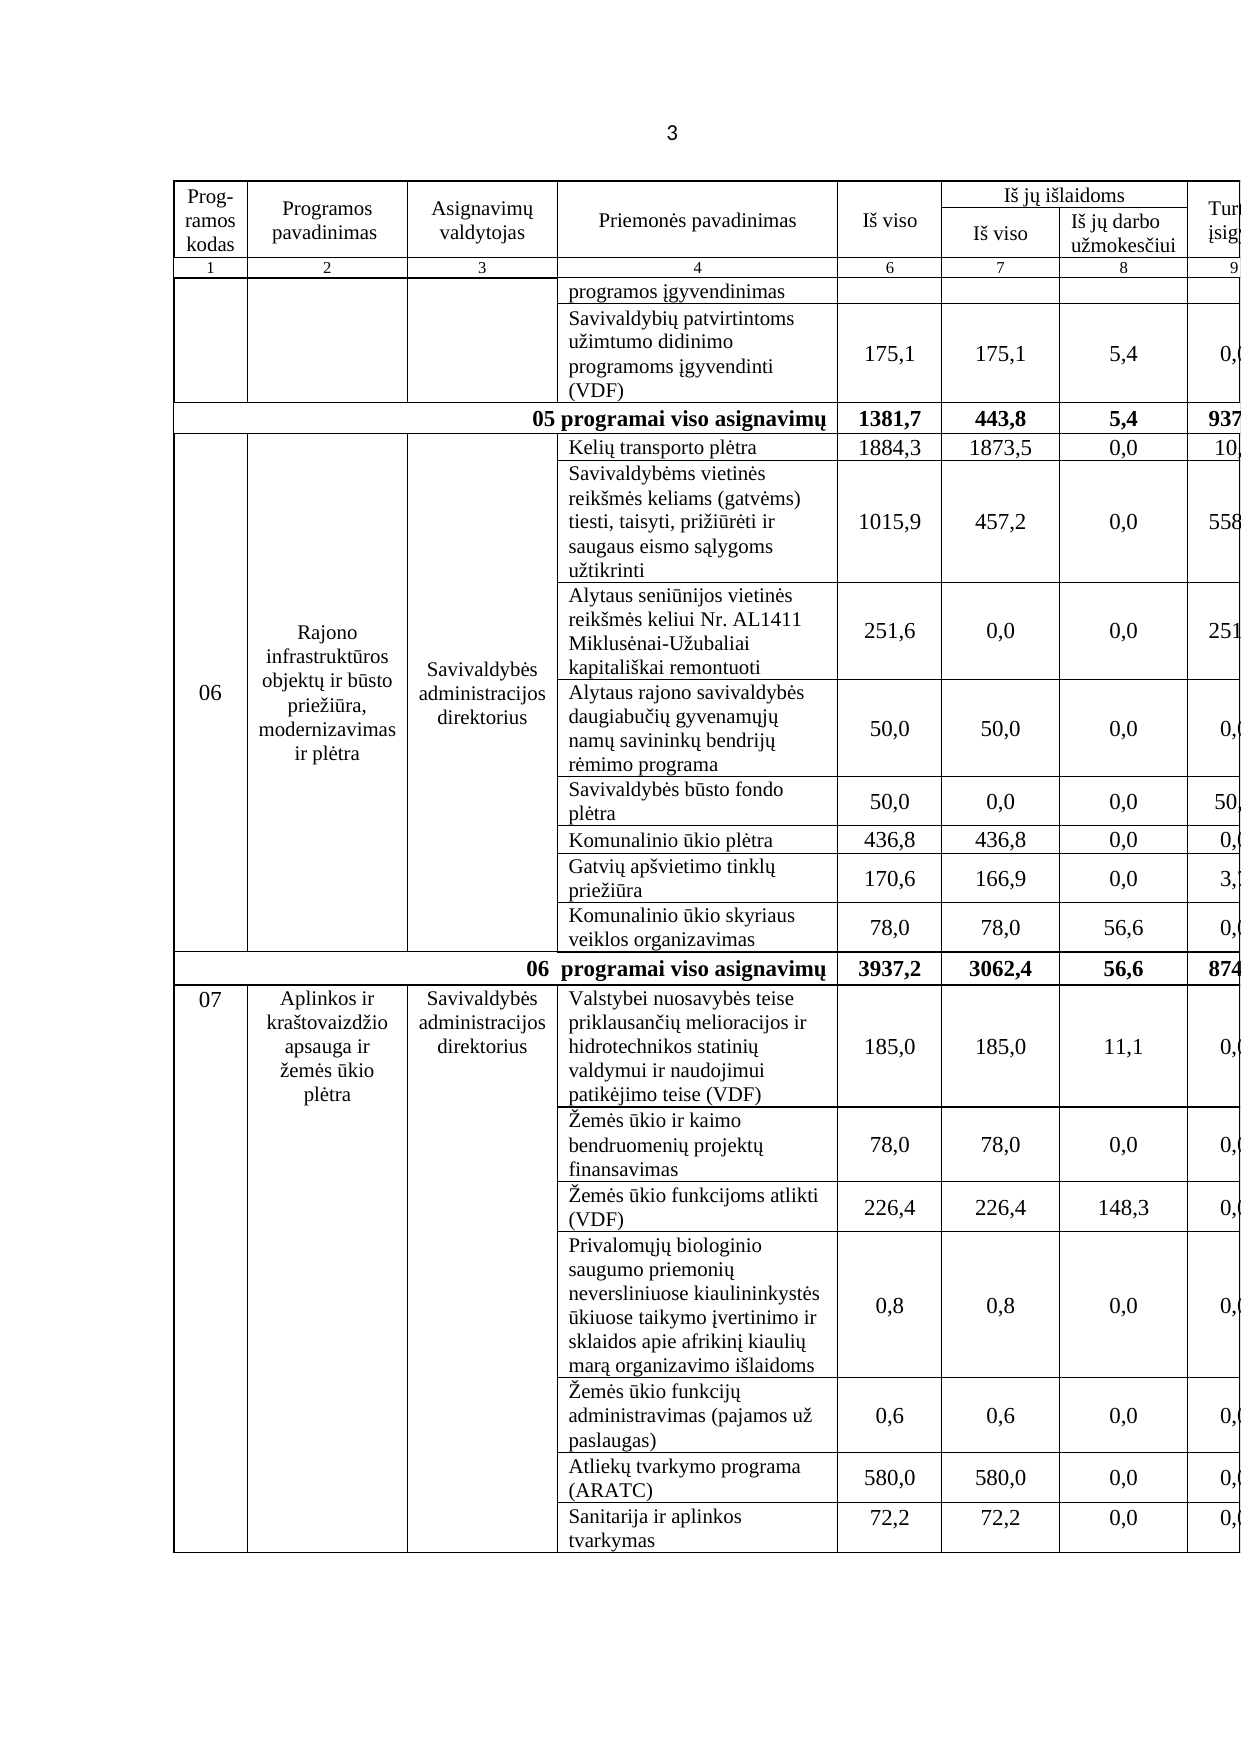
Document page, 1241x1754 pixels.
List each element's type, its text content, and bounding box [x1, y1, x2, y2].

table_cell 436,8 [838, 826, 941, 853]
table_cell 0,0 [1188, 1232, 1239, 1377]
table_cell 9 [1188, 258, 1240, 277]
table_cell Sanitarija ir aplinkos tvarkymas [558, 1503, 837, 1552]
table_cell 0,8 [838, 1232, 941, 1377]
table_cell 78,0 [942, 903, 1059, 951]
table_cell 185,0 [838, 986, 941, 1106]
table_cell 0,8 [942, 1232, 1059, 1377]
table_cell 0,0 [1188, 986, 1239, 1106]
table_cell Valstybei nuosavybės teise priklausančių melioracijos ir hidrotechnikos statinių valdymui ir naudojimui patikėjimo teise (VDF) [558, 986, 837, 1106]
table_cell 72,2 [942, 1503, 1059, 1552]
table_cell 3,7 [1188, 854, 1239, 902]
table_cell Privalomųjų biologinio saugumo priemonių neversliniuose kiaulininkystės ūkiuose taikymo įvertinimo ir sklaidos apie afrikinį kiaulių marą organizavimo išlaidoms [558, 1232, 837, 1377]
table_cell 78,0 [838, 1108, 941, 1181]
table_cell 166,9 [942, 854, 1059, 902]
table_cell Iš viso [942, 208, 1059, 257]
table_cell 06 programai viso asignavimų [175, 952, 837, 984]
table_cell 0,0 [1188, 304, 1239, 402]
table_cell 72,2 [838, 1503, 941, 1552]
table_cell 50,0 [942, 680, 1059, 776]
table_cell Komunalinio ūkio skyriaus veiklos organizavimas [558, 903, 837, 951]
table_cell 0,0 [1060, 680, 1187, 776]
table_cell 0,0 [1060, 777, 1187, 825]
table_cell 0,0 [1188, 826, 1239, 853]
table_cell 0,0 [1188, 1503, 1239, 1552]
table_cell 50,0 [838, 777, 941, 825]
table_cell Aplinkos ir kraštovaizdžio apsauga ir žemės ūkio plėtra [248, 986, 407, 1552]
table_cell 0,0 [1188, 1453, 1239, 1502]
table_cell [248, 279, 407, 402]
table_cell [1060, 278, 1187, 303]
table_cell 0,0 [1060, 583, 1187, 679]
table_cell 580,0 [838, 1453, 941, 1502]
table_cell 11,1 [1060, 986, 1187, 1106]
table_cell 0,6 [942, 1378, 1059, 1452]
table_cell 0,0 [1188, 680, 1239, 776]
table_cell 07 [175, 986, 247, 1552]
table_cell Savivaldybės administracijos direktorius [408, 434, 557, 951]
table_cell 0,0 [1188, 903, 1239, 951]
table_cell 251,6 [1188, 583, 1239, 679]
table_cell 56,6 [1060, 953, 1187, 984]
table_cell 226,4 [838, 1182, 941, 1231]
table_header Iš jų išlaidoms [942, 182, 1187, 207]
table_cell Kelių transporto plėtra [558, 434, 837, 460]
table_cell 4 [558, 258, 837, 277]
table_cell 436,8 [942, 826, 1059, 853]
table_cell 0,0 [1060, 1108, 1187, 1181]
table_cell 10,8 [1188, 434, 1239, 460]
table_cell 3937,2 [838, 953, 941, 984]
table_cell 50,0 [838, 680, 941, 776]
table_header Priemonės pavadinimas [558, 182, 837, 257]
table_cell Žemės ūkio funkcijų administravimas (pajamos už paslaugas) [558, 1378, 837, 1452]
table_cell Iš jų darbo užmokesčiui [1060, 208, 1187, 257]
table_cell Savivaldybės administracijos direktorius [408, 986, 557, 1552]
table_cell Rajono infrastruktūros objektų ir būsto priežiūra, modernizavimas ir plėtra [248, 434, 407, 951]
table_header Asignavimų valdytojas [408, 182, 557, 257]
table_cell 0,0 [1060, 1453, 1187, 1502]
table_cell 6 [838, 258, 941, 277]
table_cell Savivaldybių patvirtintoms užimtumo didinimo programoms įgyvendinti (VDF) [558, 304, 837, 402]
table_cell Alytaus rajono savivaldybės daugiabučių gyvenamųjų namų savininkų bendrijų rėmimo programa [558, 680, 837, 776]
table_cell 1873,5 [942, 434, 1059, 460]
table_header Turtui įsigyti [1188, 182, 1239, 257]
table_cell Savivaldybės būsto fondo plėtra [558, 777, 837, 825]
table_cell 0,6 [838, 1378, 941, 1452]
table_cell 5,4 [1060, 304, 1187, 402]
table_header Prog-ramos kodas [175, 182, 247, 257]
table_header Iš viso [838, 182, 941, 257]
table_cell 1 [174, 258, 247, 277]
table_cell 0,0 [1188, 1182, 1239, 1231]
table_cell 78,0 [942, 1108, 1059, 1181]
table_cell 457,2 [942, 461, 1059, 582]
table_cell 0,0 [1060, 854, 1187, 902]
table_cell [408, 279, 557, 402]
table_cell Atliekų tvarkymo programa (ARATC) [558, 1453, 837, 1502]
table_cell 06 [175, 434, 247, 951]
table_cell Savivaldybėms vietinės reikšmės keliams (gatvėms) tiesti, taisyti, prižiūrėti ir saugaus eismo sąlygoms užtikrinti [558, 461, 837, 582]
table_cell 0,0 [1060, 826, 1187, 853]
table_cell 2 [248, 258, 407, 277]
table_cell 1381,7 [838, 403, 941, 433]
table_header Programos pavadinimas [248, 182, 407, 257]
table_cell Komunalinio ūkio plėtra [558, 826, 837, 853]
table_cell 175,1 [942, 304, 1059, 402]
table_cell Žemės ūkio ir kaimo bendruomenių projektų finansavimas [558, 1108, 837, 1181]
table_cell 3062,4 [942, 953, 1059, 984]
table_cell 3 [408, 258, 557, 277]
table_cell 175,1 [838, 304, 941, 402]
table_cell 0,0 [1188, 1108, 1239, 1181]
table_cell 0,0 [942, 777, 1059, 825]
table_cell 50,0 [1188, 777, 1239, 825]
table_cell 170,6 [838, 854, 941, 902]
table_cell 7 [942, 258, 1059, 277]
table_cell 05 programai viso asignavimų [174, 403, 837, 433]
table_cell 0,0 [1188, 278, 1239, 303]
table_cell 1884,3 [838, 434, 941, 460]
table_cell [838, 278, 941, 303]
table_cell 0,0 [1188, 1378, 1239, 1452]
table_cell 443,8 [942, 403, 1059, 433]
table_cell Alytaus seniūnijos vietinės reikšmės keliui Nr. AL1411 Miklusėnai-Užubaliai kapitališkai remontuoti [558, 583, 837, 679]
table_cell 0,0 [1060, 1232, 1187, 1377]
table_cell programos įgyvendinimas [558, 278, 837, 303]
table_cell Gatvių apšvietimo tinklų priežiūra [558, 854, 837, 902]
table_cell 5,4 [1060, 403, 1187, 433]
table_cell 874,8 [1188, 953, 1239, 984]
table_cell 937,9 [1188, 403, 1240, 433]
table_cell 558,7 [1188, 461, 1239, 582]
table_cell 8 [1060, 258, 1187, 277]
table_cell 78,0 [838, 903, 941, 951]
table_cell [942, 278, 1059, 303]
table_cell 0,0 [942, 583, 1059, 679]
table_cell 1015,9 [838, 461, 941, 582]
table_cell [175, 279, 247, 402]
table_cell 251,6 [838, 583, 941, 679]
table_cell 0,0 [1060, 461, 1187, 582]
table_cell Žemės ūkio funkcijoms atlikti (VDF) [558, 1182, 837, 1231]
table_cell 0,0 [1060, 434, 1187, 460]
table_cell 580,0 [942, 1453, 1059, 1502]
table_cell 0,0 [1060, 1378, 1187, 1452]
table_cell 148,3 [1060, 1182, 1187, 1231]
table_cell 185,0 [942, 986, 1059, 1106]
table_cell 56,6 [1060, 903, 1187, 951]
table_cell 0,0 [1060, 1503, 1187, 1552]
table_cell 226,4 [942, 1182, 1059, 1231]
